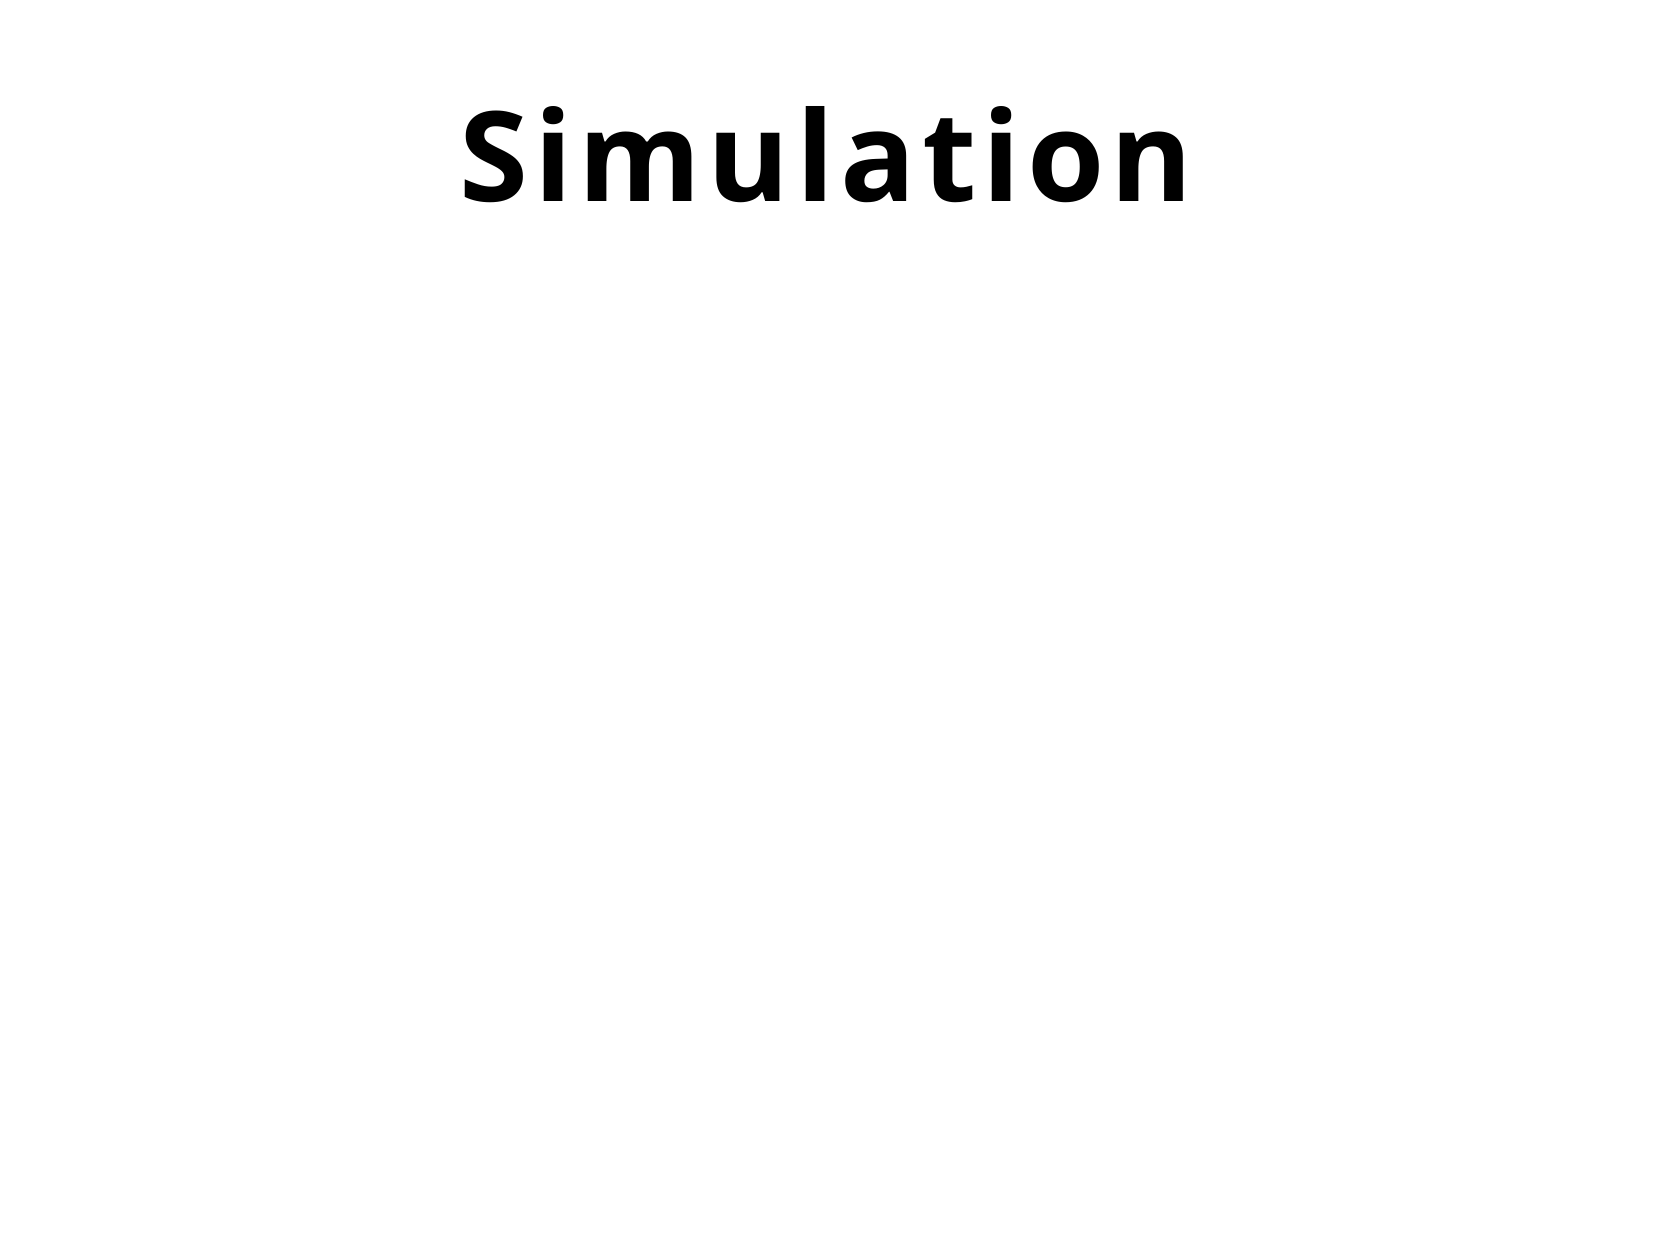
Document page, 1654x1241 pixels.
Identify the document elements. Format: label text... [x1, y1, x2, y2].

title Simulation [82, 49, 1571, 257]
